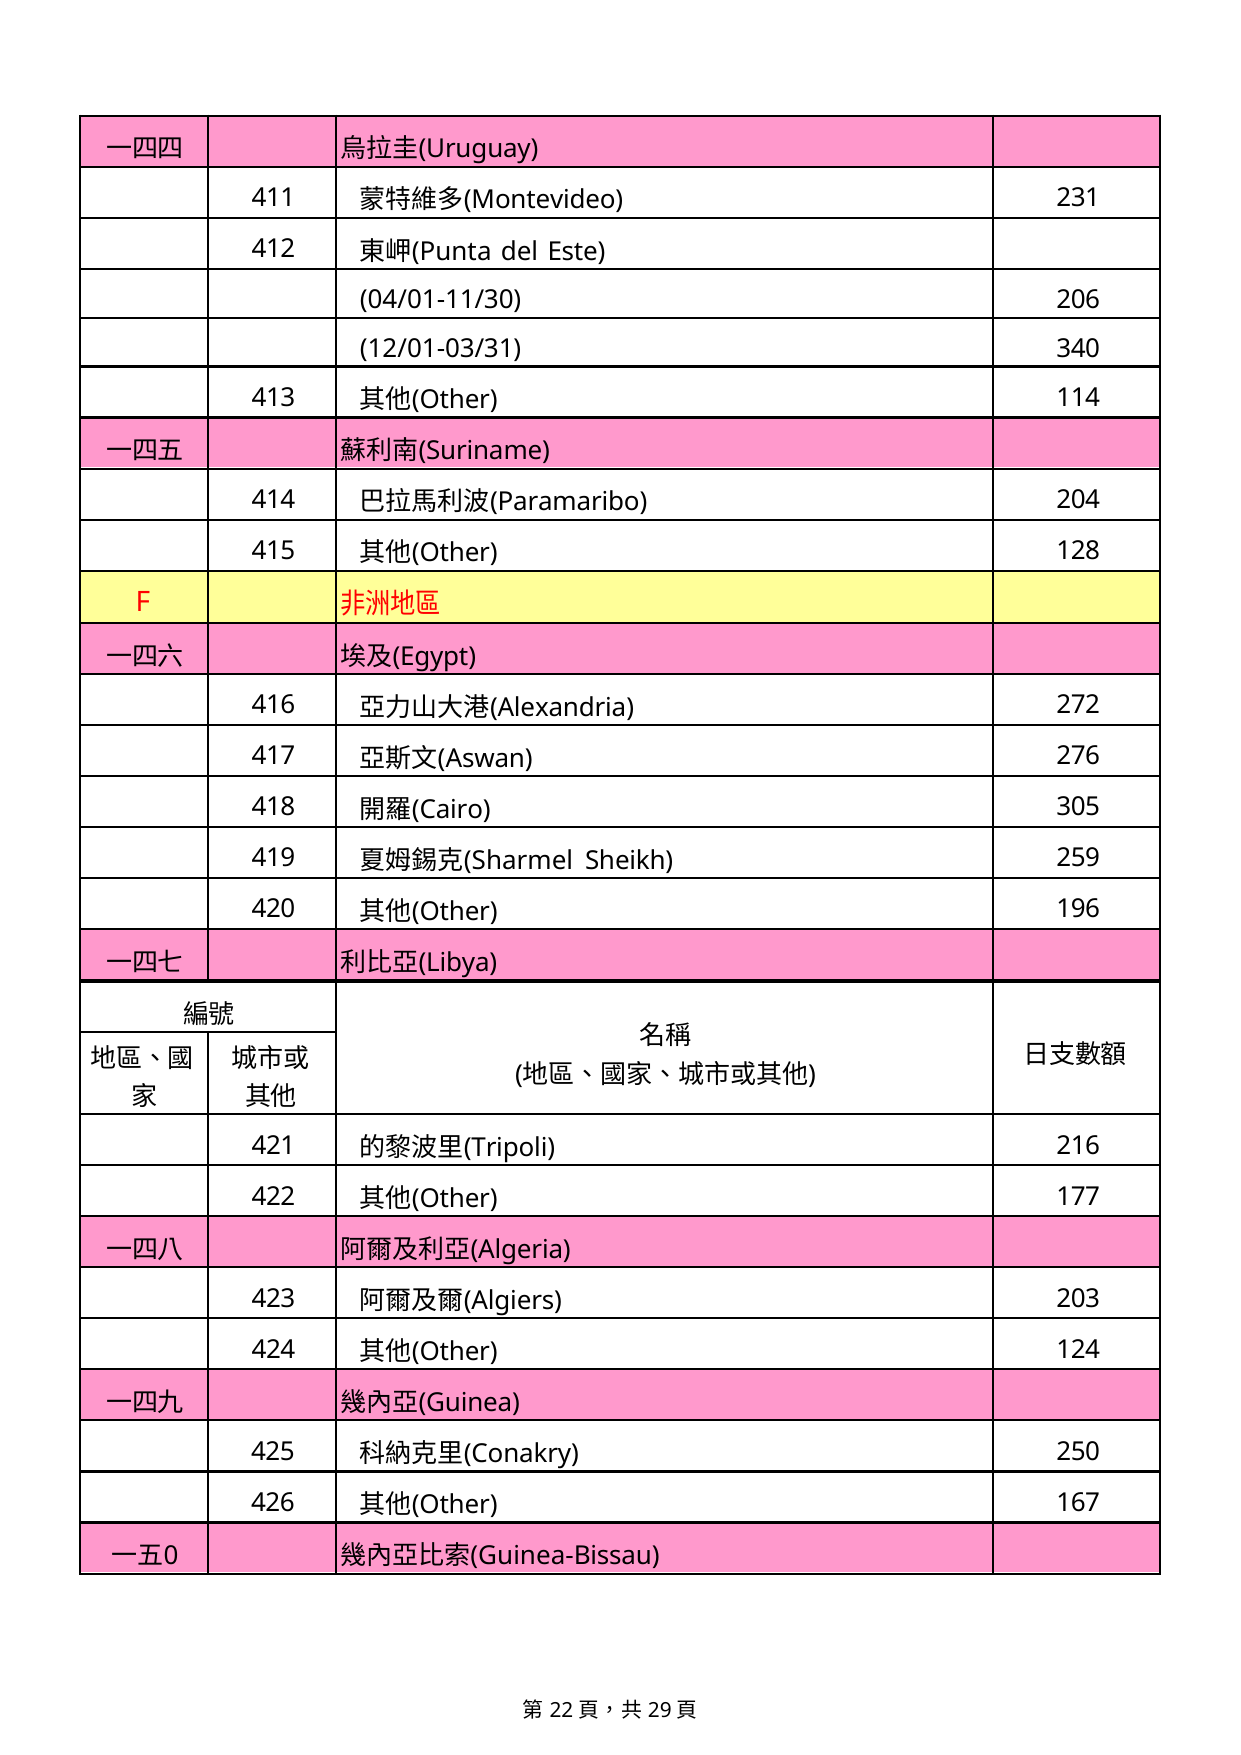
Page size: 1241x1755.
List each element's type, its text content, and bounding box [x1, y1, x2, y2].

table_cell [994, 1217, 1159, 1266]
table_cell 其他(Other) [337, 1166, 992, 1215]
table_cell [209, 117, 335, 166]
table_cell 一四五 [81, 419, 207, 467]
table_cell 206 [994, 270, 1159, 317]
table_cell 419 [209, 828, 335, 877]
table_cell 幾內亞(Guinea) [337, 1370, 992, 1419]
table_cell [994, 1370, 1159, 1419]
table_cell 其他(Other) [337, 368, 992, 416]
table_cell [994, 572, 1159, 622]
table_cell [209, 319, 335, 365]
table_cell 非洲地區 [337, 572, 992, 622]
table_cell 203 [994, 1268, 1159, 1317]
table_cell 411 [209, 168, 335, 217]
table_cell [209, 572, 335, 622]
table_cell 420 [209, 879, 335, 928]
table_cell (04/01-11/30) [337, 270, 992, 317]
table_cell 414 [209, 470, 335, 518]
table_cell [994, 1524, 1159, 1572]
table_cell 其他(Other) [337, 1473, 992, 1521]
table_cell 蒙特維多(Montevideo) [337, 168, 992, 217]
table_cell 424 [209, 1319, 335, 1368]
table_cell [209, 270, 335, 317]
table_cell 422 [209, 1166, 335, 1215]
table_cell (12/01-03/31) [337, 319, 992, 365]
table_cell [209, 1370, 335, 1419]
table_cell 一四八 [81, 1217, 207, 1266]
table_cell 305 [994, 777, 1159, 826]
table_cell 423 [209, 1268, 335, 1317]
table_cell [81, 1166, 207, 1215]
table_cell [81, 726, 207, 775]
table_cell F [81, 572, 207, 622]
table_cell 340 [994, 319, 1159, 365]
table_cell 272 [994, 675, 1159, 724]
table_cell [209, 1524, 335, 1572]
table_cell 412 [209, 219, 335, 268]
table_cell [81, 1319, 207, 1368]
table_cell 259 [994, 828, 1159, 877]
table_cell [994, 419, 1159, 467]
table_header 名稱 (地區、國家、城市或其他) [337, 983, 992, 1113]
table_cell [81, 879, 207, 928]
table_cell 426 [209, 1473, 335, 1521]
table_cell 421 [209, 1115, 335, 1164]
table_cell 蘇利南(Suriname) [337, 419, 992, 467]
table_cell [81, 521, 207, 569]
table_cell 196 [994, 879, 1159, 928]
table_cell 巴拉馬利波(Paramaribo) [337, 470, 992, 518]
table_cell [81, 828, 207, 877]
table_cell 阿爾及利亞(Algeria) [337, 1217, 992, 1266]
table_cell 其他(Other) [337, 1319, 992, 1368]
table_cell 幾內亞比索(Guinea-Bissau) [337, 1524, 992, 1572]
table_cell 128 [994, 521, 1159, 569]
table_cell [81, 1268, 207, 1317]
table_cell [994, 117, 1159, 166]
table_cell 其他(Other) [337, 879, 992, 928]
table_cell [81, 1421, 207, 1470]
table_cell 阿爾及爾(Algiers) [337, 1268, 992, 1317]
table_cell 的黎波里(Tripoli) [337, 1115, 992, 1164]
table_cell 276 [994, 726, 1159, 775]
table_cell 231 [994, 168, 1159, 217]
table_cell 167 [994, 1473, 1159, 1521]
table_cell [81, 168, 207, 217]
table_cell 埃及(Egypt) [337, 624, 992, 673]
table_cell 124 [994, 1319, 1159, 1368]
table_cell [994, 930, 1159, 979]
table_cell [81, 270, 207, 317]
table_cell [209, 930, 335, 979]
table_header 日支數額 [994, 983, 1159, 1113]
table_cell 418 [209, 777, 335, 826]
table_cell [81, 470, 207, 518]
table_cell 250 [994, 1421, 1159, 1470]
table_cell 425 [209, 1421, 335, 1470]
table_cell 一四六 [81, 624, 207, 673]
table_cell 烏拉圭(Uruguay) [337, 117, 992, 166]
table_cell 亞力山大港(Alexandria) [337, 675, 992, 724]
table_cell 開羅(Cairo) [337, 777, 992, 826]
table_cell 204 [994, 470, 1159, 518]
table_cell [81, 319, 207, 365]
table_cell 亞斯文(Aswan) [337, 726, 992, 775]
table_cell [81, 1473, 207, 1521]
table_cell 416 [209, 675, 335, 724]
table_cell [209, 1217, 335, 1266]
table_cell [81, 219, 207, 268]
table_cell 一四七 [81, 930, 207, 979]
table_cell [209, 624, 335, 673]
table_cell 利比亞(Libya) [337, 930, 992, 979]
table_cell 夏姆錫克(Sharmel Sheikh) [337, 828, 992, 877]
table_cell 413 [209, 368, 335, 416]
table_cell 東岬(Punta del Este) [337, 219, 992, 268]
table_cell 177 [994, 1166, 1159, 1215]
table_cell 一五0 [81, 1524, 207, 1572]
table_header 編號 [81, 983, 335, 1031]
table_cell 216 [994, 1115, 1159, 1164]
table_cell [81, 675, 207, 724]
table_cell [994, 624, 1159, 673]
table_cell 地區、國家 [81, 1033, 207, 1113]
table_cell 114 [994, 368, 1159, 416]
table_cell [81, 777, 207, 826]
table_cell 一四四 [81, 117, 207, 166]
table_cell 城市或其他 [209, 1033, 335, 1113]
table_cell [209, 419, 335, 467]
table_cell 417 [209, 726, 335, 775]
table_cell [994, 219, 1159, 268]
table_cell 科納克里(Conakry) [337, 1421, 992, 1470]
table_cell [81, 368, 207, 416]
table_cell [81, 1115, 207, 1164]
table_cell 一四九 [81, 1370, 207, 1419]
table_cell 其他(Other) [337, 521, 992, 569]
table_cell 415 [209, 521, 335, 569]
